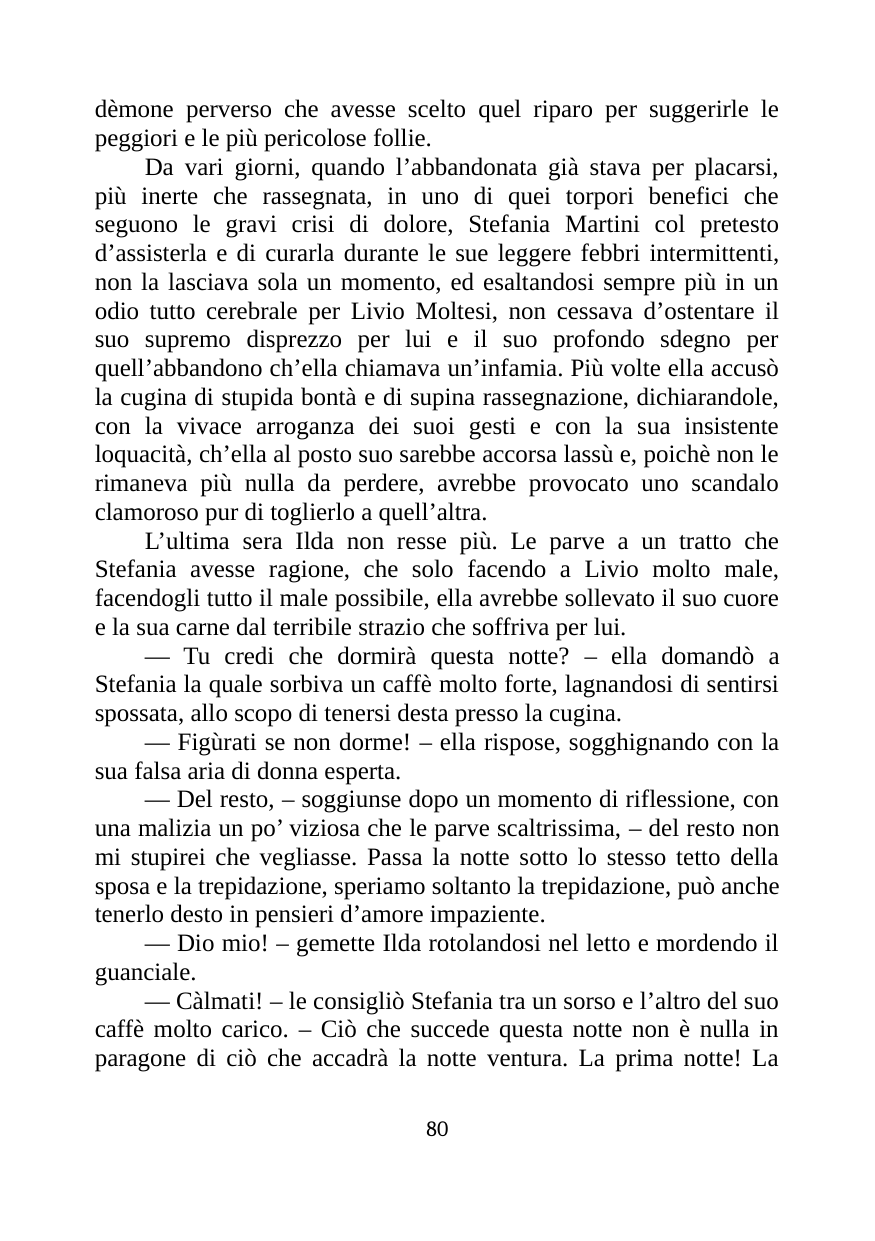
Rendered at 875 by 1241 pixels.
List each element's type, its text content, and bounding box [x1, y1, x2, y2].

text — Tu credi che dormirà questa notte? – ella domandò a Stefania la quale sorbiva un caffè molto forte, lagnandosi di sentirsi spossata, allo scopo di tenersi desta presso la cugina. [94, 641, 779, 727]
text — Dio mio! – gemette Ilda rotolandosi nel letto e mordendo il guanciale. [94, 928, 779, 986]
text Da vari giorni, quando l’abbandonata già stava per placarsi, più inerte che rassegnata, in uno di quei torpori benefici che seguono le gravi crisi di dolore, Stefania Martini col pretesto d’assisterla e di curarla durante le sue leggere febbri intermittenti, non la lasciava sola un momento, ed esaltandosi sempre più in un odio tutto cerebrale per Livio Moltesi, non cessava d’ostentare il suo supremo disprezzo per lui e il suo profondo sdegno per quell’abbandono ch’ella chiamava un’infamia. Più volte ella accusò la cugina di stupida bontà e di supina rassegnazione, dichiarandole, con la vivace arroganza dei suoi gesti e con la sua insistente loquacità, ch’ella al posto suo sarebbe accorsa lassù e, poichè non le rimaneva più nulla da perdere, avrebbe provocato uno scandalo clamoroso pur di toglierlo a quell’altra. [94, 152, 779, 526]
text — Figùrati se non dorme! – ella rispose, sogghignando con la sua falsa aria di donna esperta. [94, 727, 779, 784]
text — Càlmati! – le consigliò Stefania tra un sorso e l’altro del suo caffè molto carico. – Ciò che succede questa notte non è nulla in paragone di ciò che accadrà la notte ventura. La prima notte! La [94, 986, 779, 1072]
text — Del resto, – soggiunse dopo un momento di riflessione, con una malizia un po’ viziosa che le parve scaltrissima, – del resto non mi stupirei che vegliasse. Passa la notte sotto lo stesso tetto della sposa e la trepidazione, speriamo soltanto la trepidazione, può anche tenerlo desto in pensieri d’amore impaziente. [94, 784, 779, 928]
text L’ultima sera Ilda non resse più. Le parve a un tratto che Stefania avesse ragione, che solo facendo a Livio molto male, facendogli tutto il male possibile, ella avrebbe sollevato il suo cuore e la sua carne dal terribile strazio che soffriva per lui. [94, 526, 779, 641]
text dèmone perverso che avesse scelto quel riparo per suggerirle le peggiori e le più pericolose follie. [94, 94, 779, 152]
